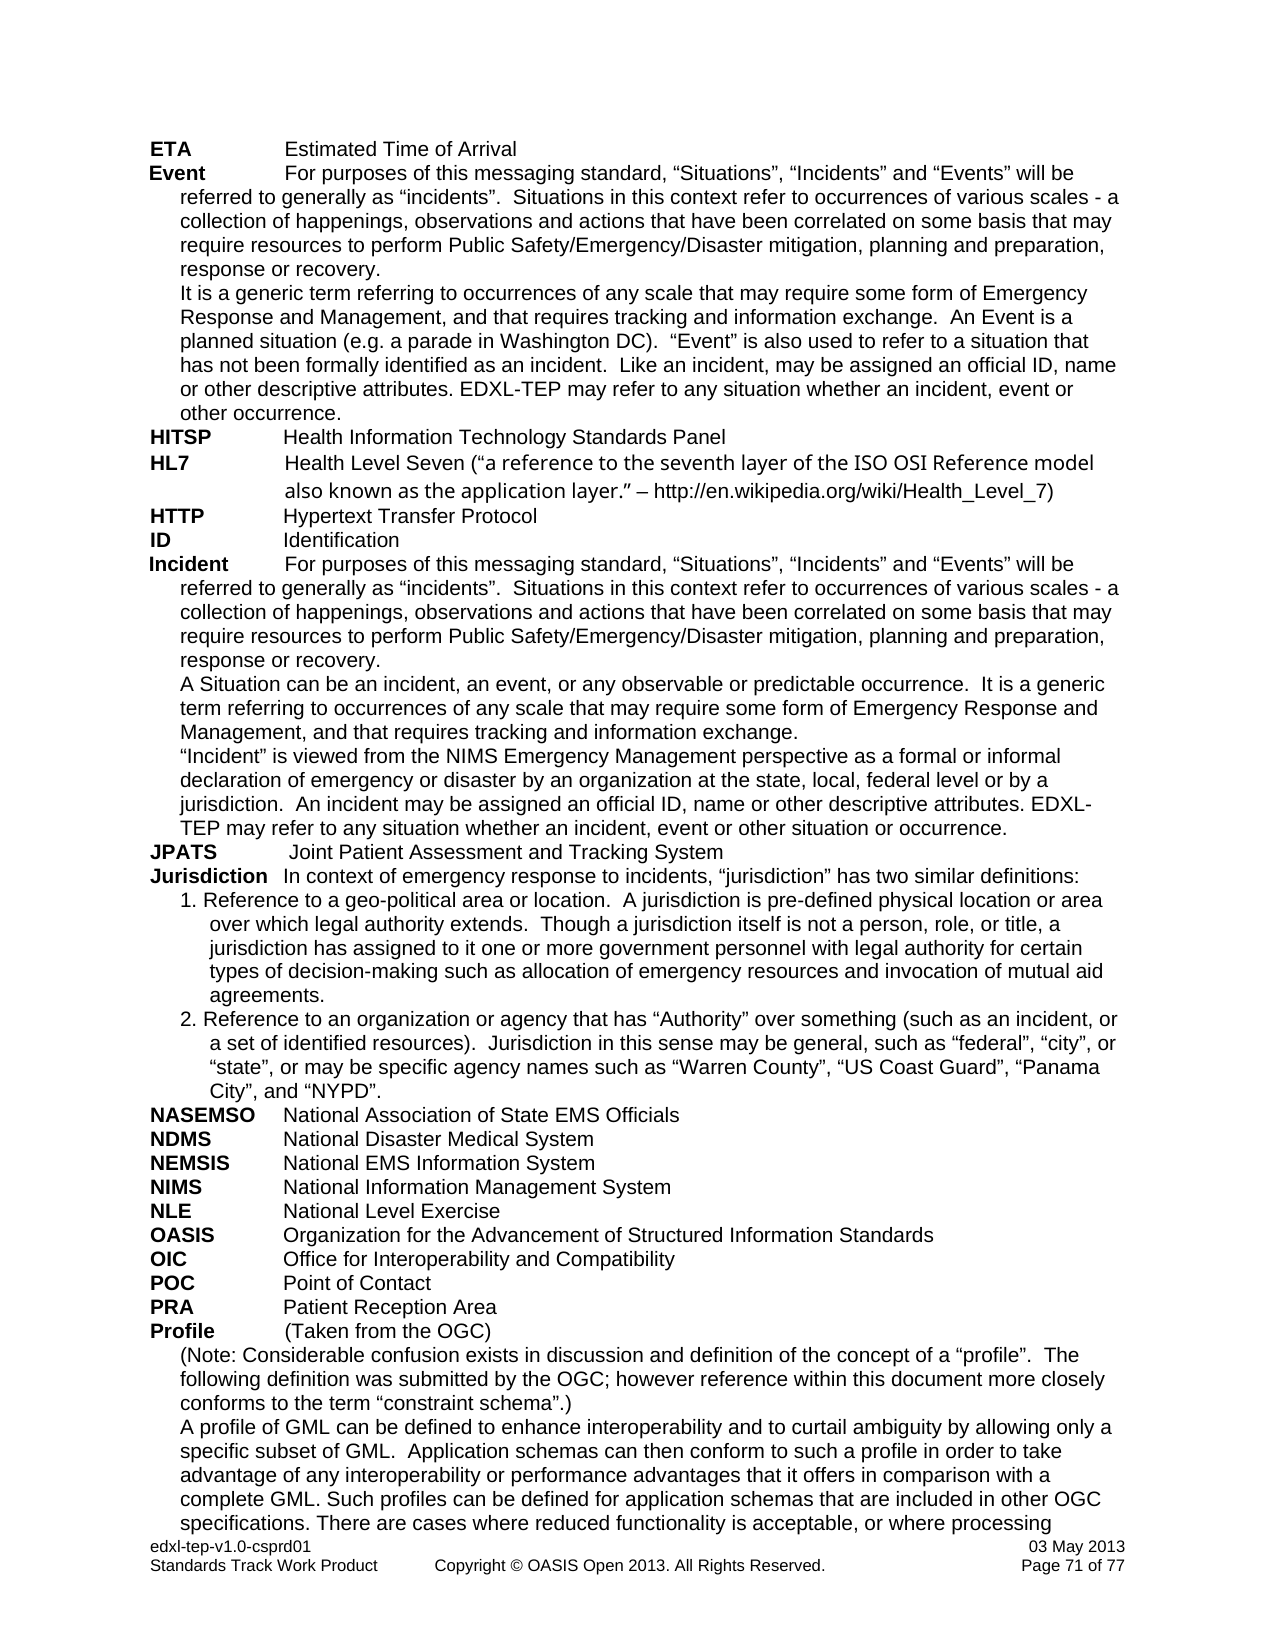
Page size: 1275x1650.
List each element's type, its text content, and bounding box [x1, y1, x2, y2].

text A profile of GML can be defined to enhance interoperability and to curtail ambiguity by allowing only a specific subset of GML. Application schemas can then conform to such a profile in order to take advantage of any interoperability or performance advantages that it offers in comparison with a complete GML. Such profiles can be defined for application schemas that are included in other OGC specifications. There are cases where reduced functionality is acceptable, or where processing [180, 1414, 1125, 1534]
text A Situation can be an incident, an event, or any observable or predictable occurrence. It is a generic term referring to occurrences of any scale that may require some form of Emergency Response and Management, and that requires tracking and information exchange. [180, 672, 1125, 744]
text NIMS National Information Management System [150, 1175, 1125, 1199]
text It is a generic term referring to occurrences of any scale that may require some form of Emergency Response and Management, and that requires tracking and information exchange. An Event is a planned situation (e.g. a parade in Washington DC). “Event” is also used to refer to a situation that has not been formally identified as an incident. Like an incident, may be assigned an official ID, name or other descriptive attributes. EDXL-TEP may refer to any situation whether an incident, event or other occurrence. [180, 281, 1125, 425]
text Profile (Taken from the OGC) [150, 1319, 1125, 1343]
text Jurisdiction In context of emergency response to incidents, “jurisdiction” has two similar definitions: [150, 863, 1125, 887]
text 1. Reference to a geo-political area or location. A jurisdiction is pre-defined physical location or area over which legal authority extends. Though a jurisdiction itself is not a person, role, or title, a jurisdiction has assigned to it one or more government personnel with legal authority for certain types of decision-making such as allocation of emergency resources and invocation of mutual aid agreements. [180, 887, 1125, 1007]
text NLE National Level Exercise [150, 1199, 1125, 1223]
text “Incident” is viewed from the NIMS Emergency Management perspective as a formal or informal declaration of emergency or disaster by an organization at the state, local, federal level or by a jurisdiction. An incident may be assigned an official ID, name or other descriptive attributes. EDXL-TEP may refer to any situation whether an incident, event or other situation or occurrence. [180, 744, 1125, 839]
text NASEMSO National Association of State EMS Officials [150, 1103, 1125, 1127]
text NEMSIS National EMS Information System [150, 1151, 1125, 1175]
text ID Identification [150, 528, 1125, 552]
text OIC Office for Interoperability and Compatibility [150, 1247, 1125, 1271]
text 2. Reference to an organization or agency that has “Authority” over something (such as an incident, or a set of identified resources). Jurisdiction in this sense may be general, such as “federal”, “city”, or “state”, or may be specific agency names such as “Warren County”, “US Coast Guard”, “Panama City”, and “NYPD”. [180, 1007, 1125, 1103]
text OASIS Organization for the Advancement of Structured Information Standards [150, 1223, 1125, 1247]
text ETA Estimated Time of Arrival [150, 137, 1125, 161]
text Event For purposes of this messaging standard, “Situations”, “Incidents” and “Events” will be referred to generally as “incidents”. Situations in this context refer to occurrences of various scales - a collection of happenings, observations and actions that have been correlated on some basis that may require resources to perform Public Safety/Emergency/Disaster mitigation, planning and preparation, response or recovery. [148, 161, 1125, 281]
text HTTP Hypertext Transfer Protocol [150, 504, 1125, 528]
text PRA Patient Reception Area [150, 1295, 1125, 1319]
text JPATS Joint Patient Assessment and Tracking System [150, 839, 1125, 863]
text NDMS National Disaster Medical System [150, 1127, 1125, 1151]
text Incident For purposes of this messaging standard, “Situations”, “Incidents” and “Events” will be referred to generally as “incidents”. Situations in this context refer to occurrences of various scales - a collection of happenings, observations and actions that have been correlated on some basis that may require resources to perform Public Safety/Emergency/Disaster mitigation, planning and preparation, response or recovery. [148, 552, 1125, 672]
text (Note: Considerable confusion exists in discussion and definition of the concept of a “profile”. The following definition was submitted by the OGC; however reference within this document more closely conforms to the term “constraint schema”.) [180, 1343, 1125, 1414]
text HITSP Health Information Technology Standards Panel [150, 425, 1125, 449]
text HL7 Health Level Seven (“a reference to the seventh layer of the ISO OSI Reference model also known as the application layer.” – http://en.wikipedia.org/wiki/Health_Level_7) [150, 449, 1125, 504]
text POC Point of Contact [150, 1271, 1125, 1295]
